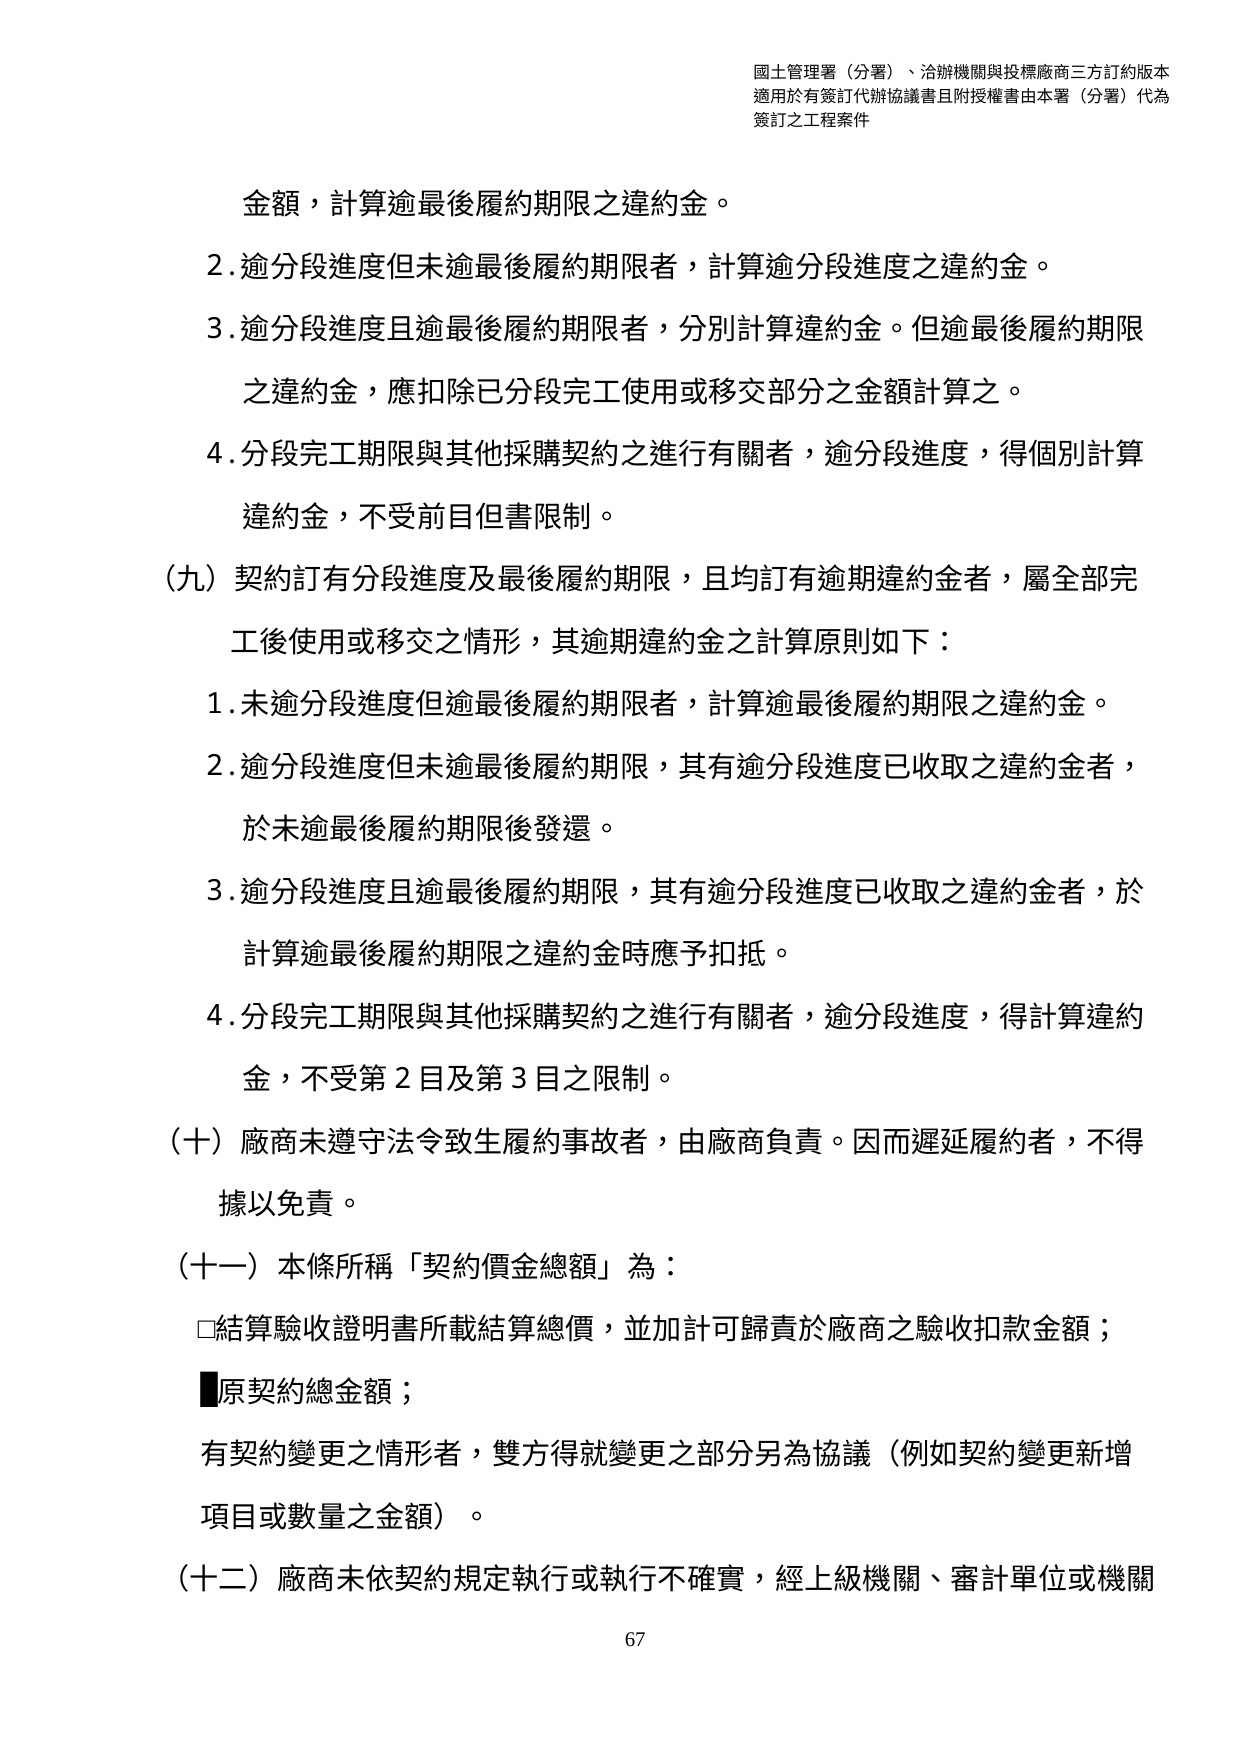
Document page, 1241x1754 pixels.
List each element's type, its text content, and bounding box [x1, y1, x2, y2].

table_cell [160, 160, 203, 535]
table_cell [117, 660, 160, 1098]
table_cell 1.未逾分段進度但逾最後履約期限者，計算逾最後履約期限之違約金。 2.逾分段進度但未逾最後履約期限，其有逾分段進度已收取之違約金者，於未逾最後履約期限後發還。 3.逾分段進度且逾最後履約期限，其有逾分段進度已收取之違約金者，於計算逾最後履約期限之違約金時應予扣抵。 4.分段完工期限與其他採購契約之進行有關者，逾分段進度，得計算違約金，不受第2目及第3目之限制。 [203, 660, 1168, 1098]
table_cell [117, 1223, 160, 1535]
table_cell （十）廠商未遵守法令致生履約事故者，由廠商負責。因而遲延履約者，不得據以免責。 [160, 1098, 1168, 1223]
table_cell [117, 1098, 160, 1223]
table_cell （十一）本條所稱「契約價金總額」為： □結算驗收證明書所載結算總價，並加計可歸責於廠商之驗收扣款金額； █原契約總金額； 有契約變更之情形者，雙方得就變更之部分另為協議（例如契約變更新增項目或數量之金額）。 [160, 1223, 1168, 1535]
table_cell 金額，計算逾最後履約期限之違約金。 2.逾分段進度但未逾最後履約期限者，計算逾分段進度之違約金。 3.逾分段進度且逾最後履約期限者，分別計算違約金。但逾最後履約期限之違約金，應扣除已分段完工使用或移交部分之金額計算之。 4.分段完工期限與其他採購契約之進行有關者，逾分段進度，得個別計算違約金，不受前目但書限制。 [203, 160, 1168, 535]
table_cell [117, 1535, 160, 1598]
table_cell （十二）廠商未依契約規定執行或執行不確實，經上級機關、審計單位或機關 [160, 1535, 1168, 1598]
table_cell [117, 160, 160, 535]
table_cell （九）契約訂有分段進度及最後履約期限，且均訂有逾期違約金者，屬全部完工後使用或移交之情形，其逾期違約金之計算原則如下： [160, 535, 1168, 660]
table_cell [160, 660, 203, 1098]
table_cell [117, 535, 160, 660]
